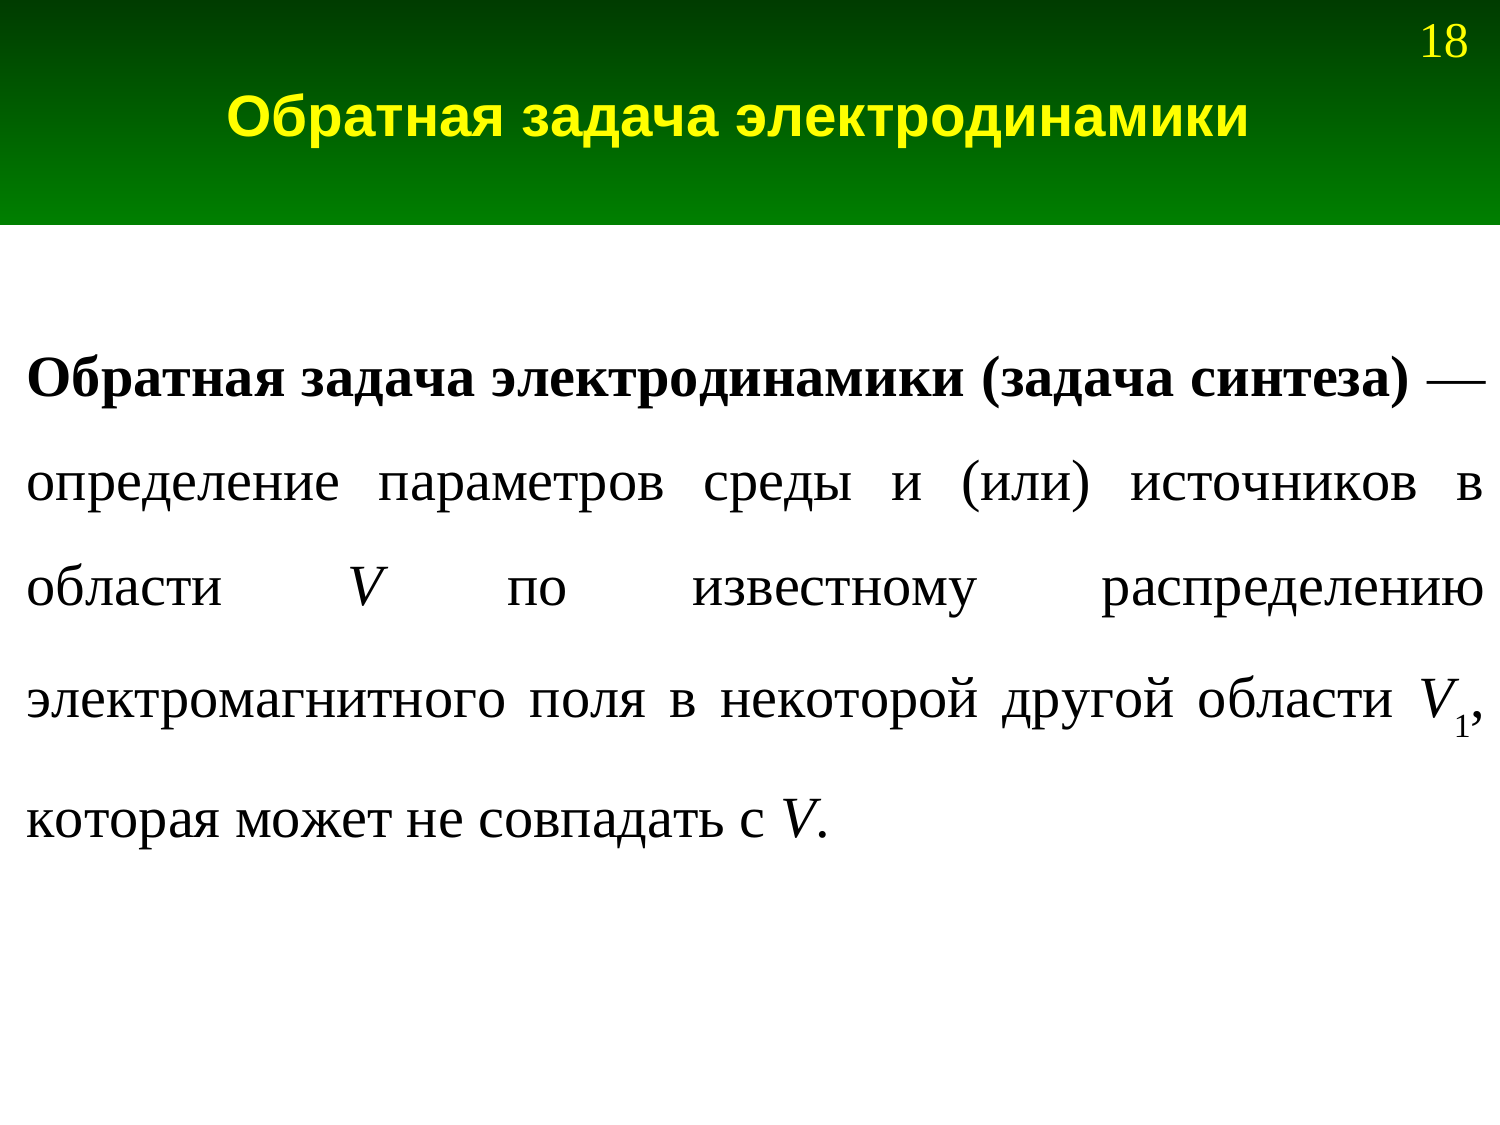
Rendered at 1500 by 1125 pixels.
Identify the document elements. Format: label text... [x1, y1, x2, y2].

text_box Обратная задача электродинамики (задача синтеза) — определение параметров среды и (или) источников в области V по известному распределению электромагнитного поля в некоторой другой области V1, которая может не совпадать с V. [11, 295, 1500, 857]
title Обратная задача электродинамики [88, 18, 1389, 207]
